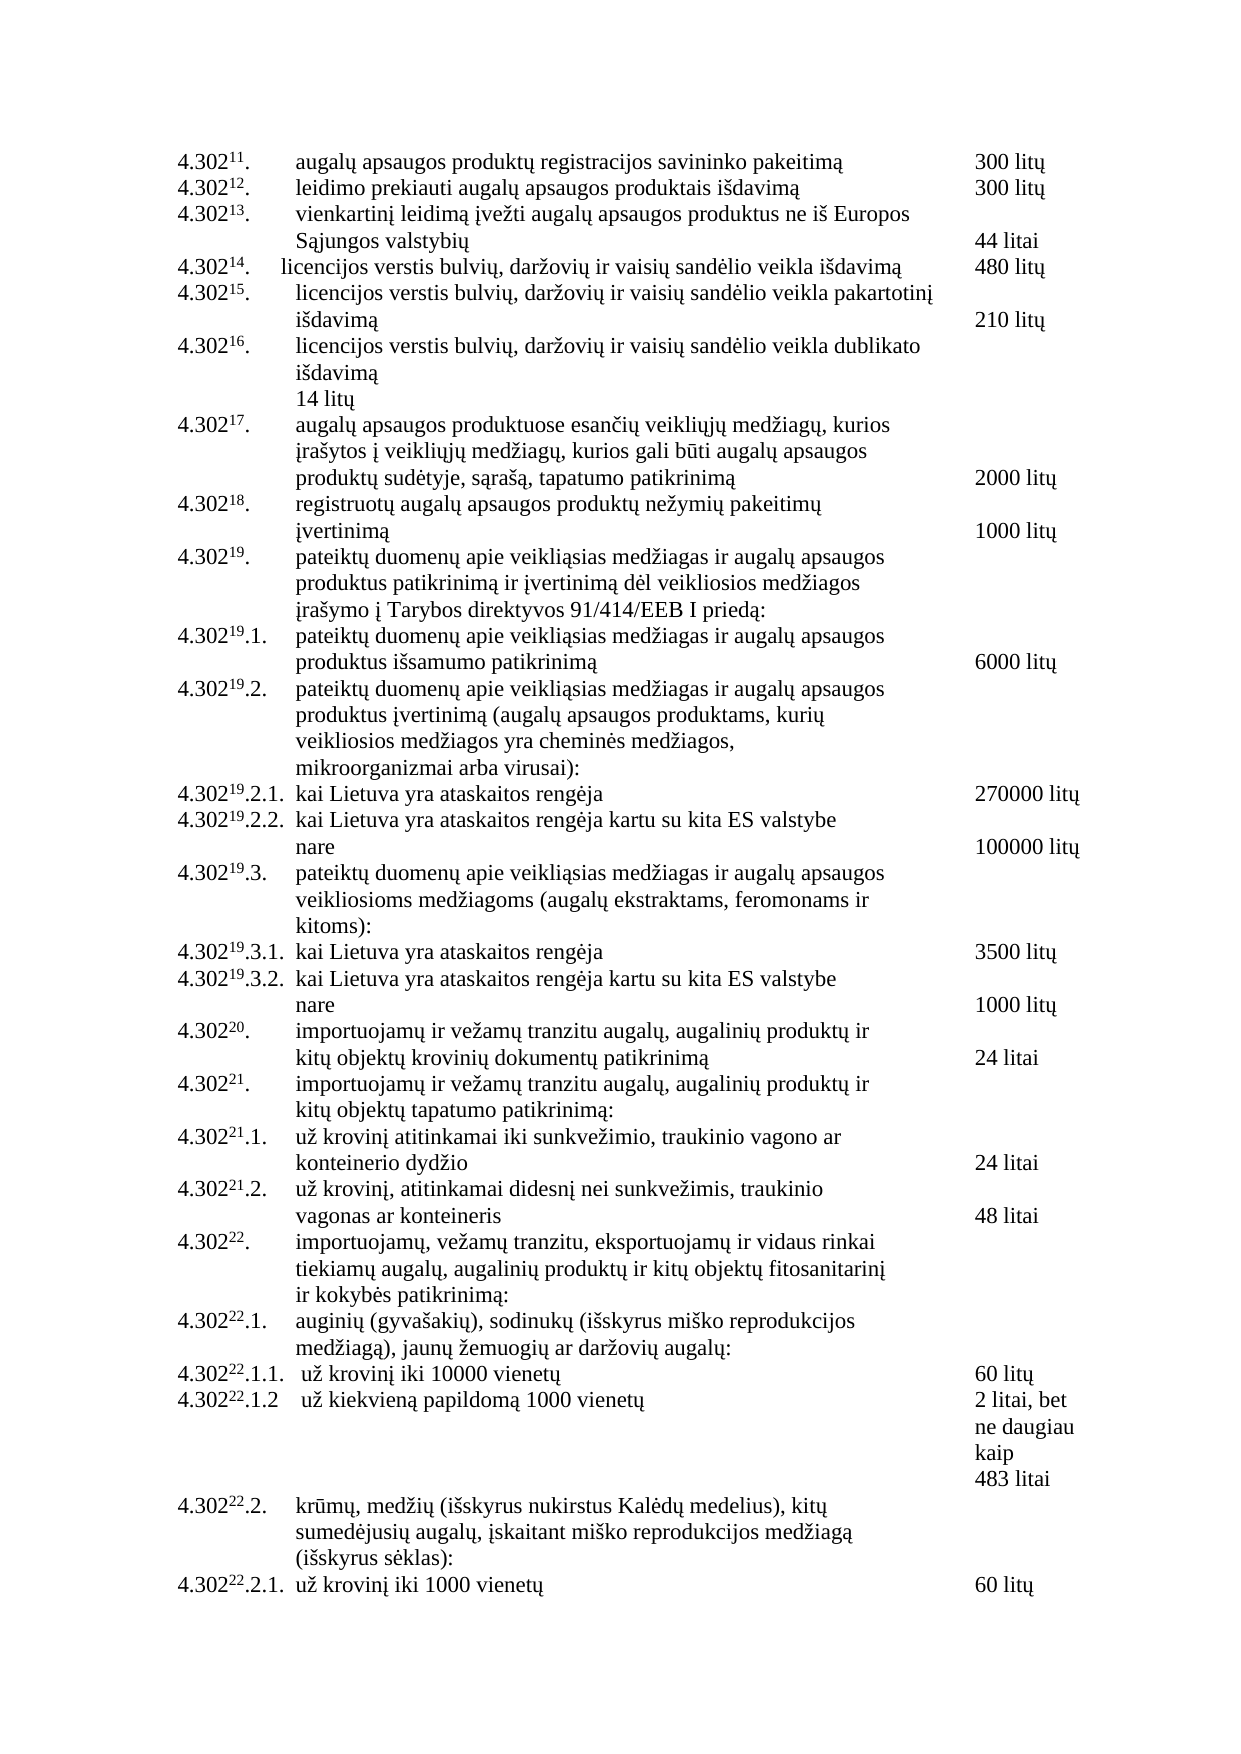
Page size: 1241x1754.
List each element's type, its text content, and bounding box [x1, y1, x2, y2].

text produktų sudėtyje, sąrašą, tapatumo patikrinimą 2000 litų [177, 464, 1122, 490]
text sumedėjusių augalų, įskaitant miško reprodukcijos medžiagą [177, 1518, 1122, 1544]
text 4.30219.1. pateiktų duomenų apie veikliąsias medžiagas ir augalų apsaugos [177, 622, 1122, 648]
text išdavimą 210 litų [177, 306, 1093, 332]
text 4.30222.2.1. už krovinį iki 1000 vienetų 60 litų [177, 1571, 1122, 1597]
text įrašymo į Tarybos direktyvos 91/414/EEB I priedą: [177, 596, 1122, 622]
text 4.30216. licencijos verstis bulvių, daržovių ir vaisių sandėlio veikla dublikato [177, 332, 945, 358]
text 4.30214. licencijos verstis bulvių, daržovių ir vaisių sandėlio veikla išdavimą 480 litų [177, 253, 1107, 279]
text 4.30219.3.1. kai Lietuva yra ataskaitos rengėja 3500 litų [177, 938, 1122, 965]
text mikroorganizmai arba virusai): [177, 754, 1122, 780]
text 4.30220. importuojamų ir vežamų tranzitu augalų, augalinių produktų ir [177, 1017, 1122, 1044]
text ne daugiau [177, 1413, 1122, 1439]
text įrašytos į veikliųjų medžiagų, kurios gali būti augalų apsaugos [177, 438, 1122, 464]
text 4.30213. vienkartinį leidimą įvežti augalų apsaugos produktus ne iš Europos [177, 200, 974, 227]
text išdavimą 14 litų [177, 358, 945, 411]
text 4.30222.1. auginių (gyvašakių), sodinukų (išskyrus miško reprodukcijos [177, 1307, 1122, 1334]
text medžiagą), jaunų žemuogių ar daržovių augalų: [177, 1334, 1122, 1360]
text veikliosios medžiagos yra cheminės medžiagos, [177, 727, 1122, 754]
text produktus įvertinimą (augalų apsaugos produktams, kurių [177, 701, 1122, 727]
text 4.30222.2. krūmų, medžių (išskyrus nukirstus Kalėdų medelius), kitų [177, 1492, 1122, 1518]
text 4.30219.3.2. kai Lietuva yra ataskaitos rengėja kartu su kita ES valstybe [177, 965, 1122, 991]
text 4.30212. leidimo prekiauti augalų apsaugos produktais išdavimą 300 litų [177, 174, 1093, 200]
text 4.30219.2. pateiktų duomenų apie veikliąsias medžiagas ir augalų apsaugos [177, 675, 1122, 701]
text 4.30222. importuojamų, vežamų tranzitu, eksportuojamų ir vidaus rinkai [177, 1228, 1122, 1254]
text Sąjungos valstybių 44 litai [177, 227, 1122, 253]
text produktus patikrinimą ir įvertinimą dėl veikliosios medžiagos [177, 569, 1122, 596]
text įvertinimą 1000 litų [177, 517, 1122, 543]
text vagonas ar konteineris 48 litai [177, 1202, 1122, 1228]
text 4.30221.2. už krovinį, atitinkamai didesnį nei sunkvežimis, traukinio [177, 1176, 1122, 1202]
text 4.30219. pateiktų duomenų apie veikliąsias medžiagas ir augalų apsaugos [177, 543, 1122, 569]
text tiekiamų augalų, augalinių produktų ir kitų objektų fitosanitarinį [177, 1254, 1122, 1281]
text 4.30221. importuojamų ir vežamų tranzitu augalų, augalinių produktų ir [177, 1070, 1122, 1096]
text kitų objektų krovinių dokumentų patikrinimą 24 litai [177, 1044, 1122, 1070]
text (išskyrus sėklas): [177, 1544, 1122, 1571]
text 4.30219.2.1. kai Lietuva yra ataskaitos rengėja 270000 litų [177, 780, 1122, 807]
text nare 100000 litų [177, 833, 1122, 859]
text 4.30218. registruotų augalų apsaugos produktų nežymių pakeitimų [177, 490, 1122, 517]
text 4.30221.1. už krovinį atitinkamai iki sunkvežimio, traukinio vagono ar [177, 1123, 1122, 1149]
text kaip [974, 1439, 1122, 1465]
text ir kokybės patikrinimą: [177, 1281, 1122, 1307]
text produktus išsamumo patikrinimą 6000 litų [177, 648, 1122, 675]
text veikliosioms medžiagoms (augalų ekstraktams, feromonams ir [177, 886, 1122, 912]
text konteinerio dydžio 24 litai [177, 1149, 1122, 1176]
text 4.30217. augalų apsaugos produktuose esančių veikliųjų medžiagų, kurios [177, 411, 1122, 438]
text 4.30222.1.1. už krovinį iki 10000 vienetų 60 litų [177, 1360, 1122, 1386]
text 4.30219.2.2. kai Lietuva yra ataskaitos rengėja kartu su kita ES valstybe [177, 807, 1122, 833]
text kitoms): [177, 912, 1122, 938]
text kitų objektų tapatumo patikrinimą: [177, 1096, 1122, 1123]
text 483 litai [974, 1465, 1122, 1492]
text 4.30211. augalų apsaugos produktų registracijos savininko pakeitimą 300 litų [177, 148, 1122, 174]
text 4.30215. licencijos verstis bulvių, daržovių ir vaisių sandėlio veikla pakartotinį [177, 279, 974, 306]
text 4.30219.3. pateiktų duomenų apie veikliąsias medžiagas ir augalų apsaugos [177, 859, 1122, 886]
text 4.30222.1.2 už kiekvieną papildomą 1000 vienetų 2 litai, bet [177, 1386, 1122, 1413]
text nare 1000 litų [177, 991, 1122, 1017]
